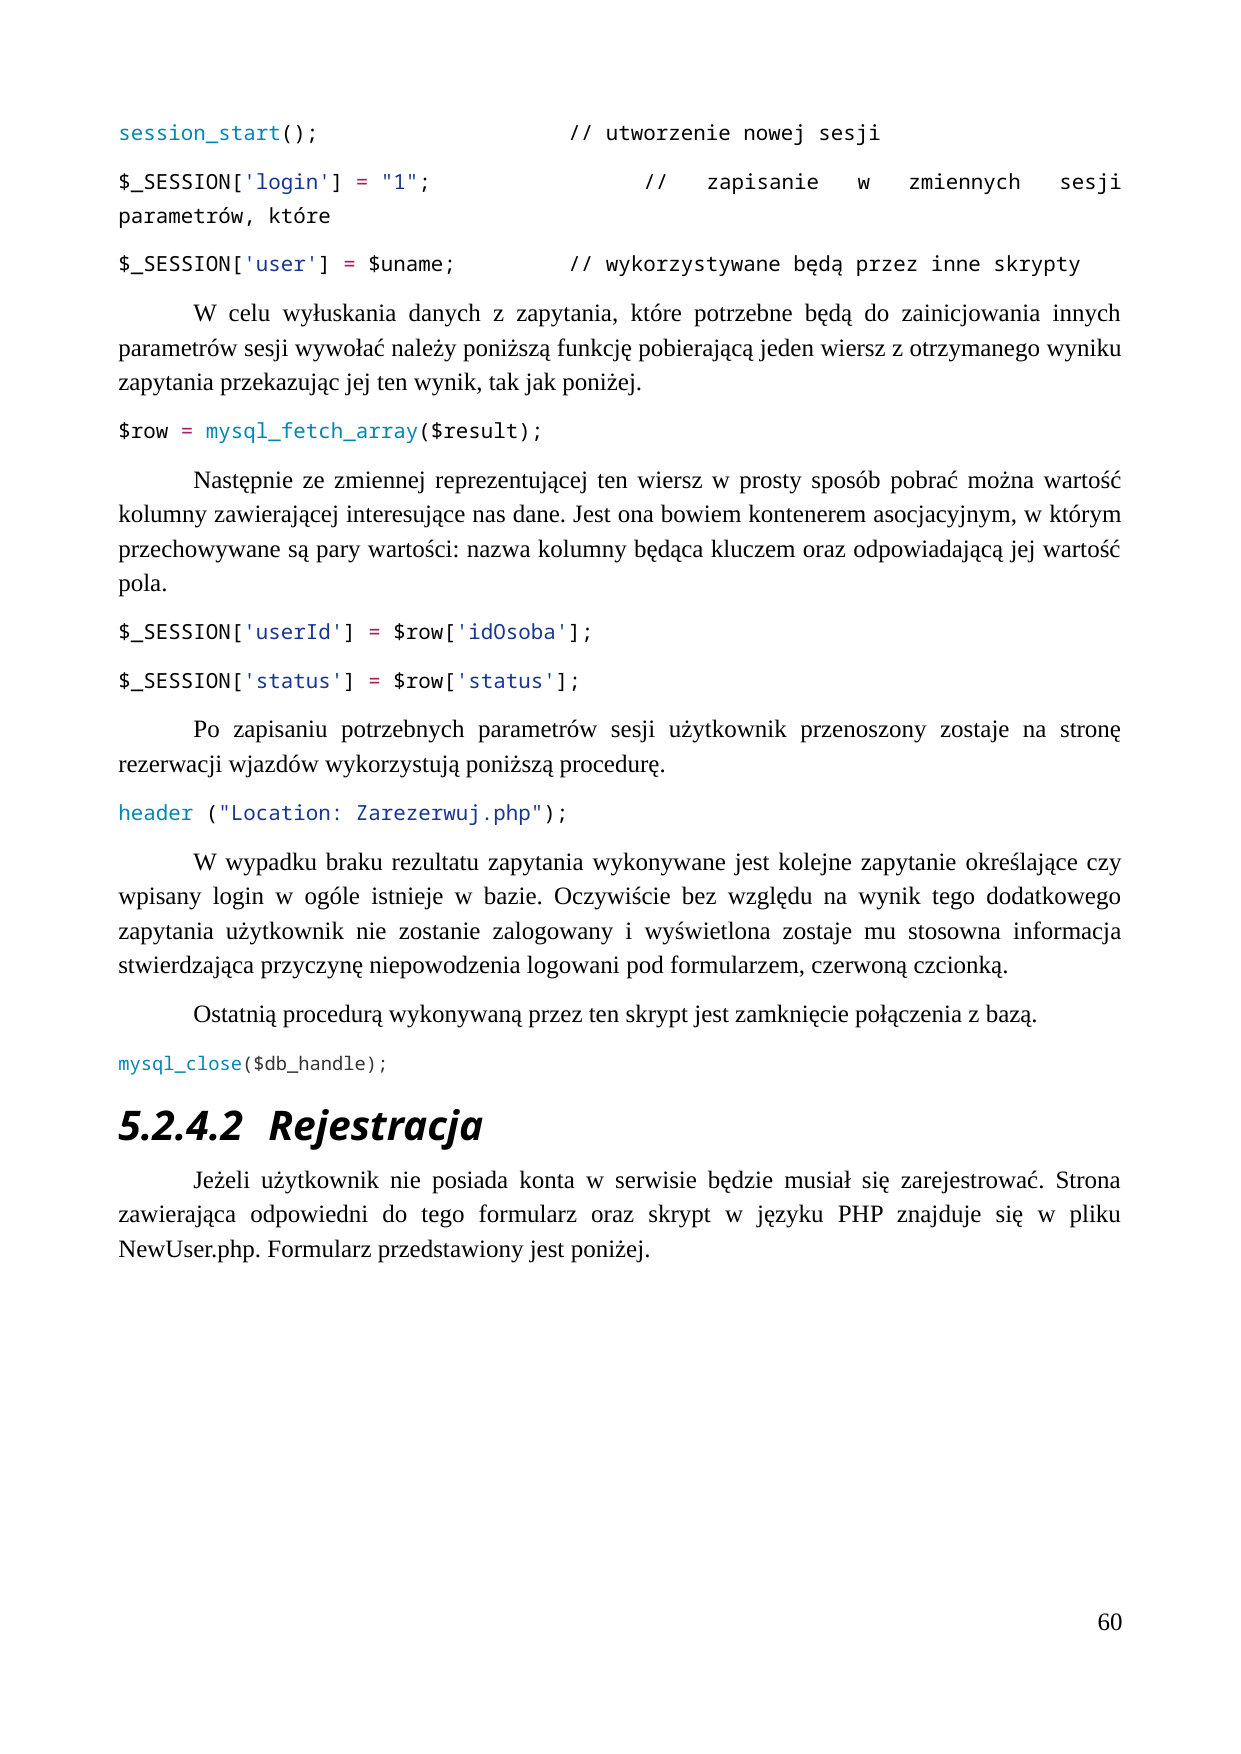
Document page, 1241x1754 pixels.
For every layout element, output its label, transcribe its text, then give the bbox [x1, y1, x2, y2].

text mysql_close($db_handle); [118, 1048, 1122, 1077]
subtitle Rejestracja [118, 1097, 1122, 1153]
text $row = mysql_fetch_array($result); [118, 416, 1122, 444]
text $_SESSION['status'] = $row['status']; [118, 666, 1122, 694]
text Ostatnią procedurą wykonywaną przez ten skrypt jest zamknięcie połączenia z bazą. [118, 999, 1122, 1028]
text Następnie ze zmiennej reprezentującej ten wiersz w prosty sposób pobrać można wartość kolumny zawierającej interesujące nas dane. Jest ona bowiem kontenerem asocjacyjnym, w którym przechowywane są pary wartości: nazwa kolumny będąca kluczem oraz odpowiadającą jej wartość pola. [118, 465, 1122, 597]
text Po zapisaniu potrzebnych parametrów sesji użytkownik przenoszony zostaje na stronę rezerwacji wjazdów wykorzystują poniższą procedurę. [118, 714, 1122, 778]
text session_start(); // utworzenie nowej sesji [118, 118, 1122, 147]
text $_SESSION['userId'] = $row['idOsoba']; [118, 617, 1122, 646]
text header ("Location: Zarezerwuj.php"); [118, 798, 1122, 827]
text W wypadku braku rezultatu zapytania wykonywane jest kolejne zapytanie określające czy wpisany login w ogóle istnieje w bazie. Oczywiście bez względu na wynik tego dodatkowego zapytania użytkownik nie zostanie zalogowany i wyświetlona zostaje mu stosowna informacja stwierdzająca przyczynę niepowodzenia logowani pod formularzem, czerwoną czcionką. [118, 847, 1122, 979]
text W celu wyłuskania danych z zapytania, które potrzebne będą do zainicjowania innych parametrów sesji wywołać należy poniższą funkcję pobierającą jeden wiersz z otrzymanego wyniku zapytania przekazując jej ten wynik, tak jak poniżej. [118, 298, 1122, 396]
text $_SESSION['user'] = $uname; // wykorzystywane będą przez inne skrypty [118, 249, 1122, 278]
text $_SESSION['login'] = "1"; // zapisanie w zmiennych sesji parametrów, które [118, 167, 1122, 229]
text Jeżeli użytkownik nie posiada konta w serwisie będzie musiał się zarejestrować. Strona zawierająca odpowiedni do tego formularz oraz skrypt w języku PHP znajduje się w pliku NewUser.php. Formularz przedstawiony jest poniżej. [118, 1165, 1122, 1263]
